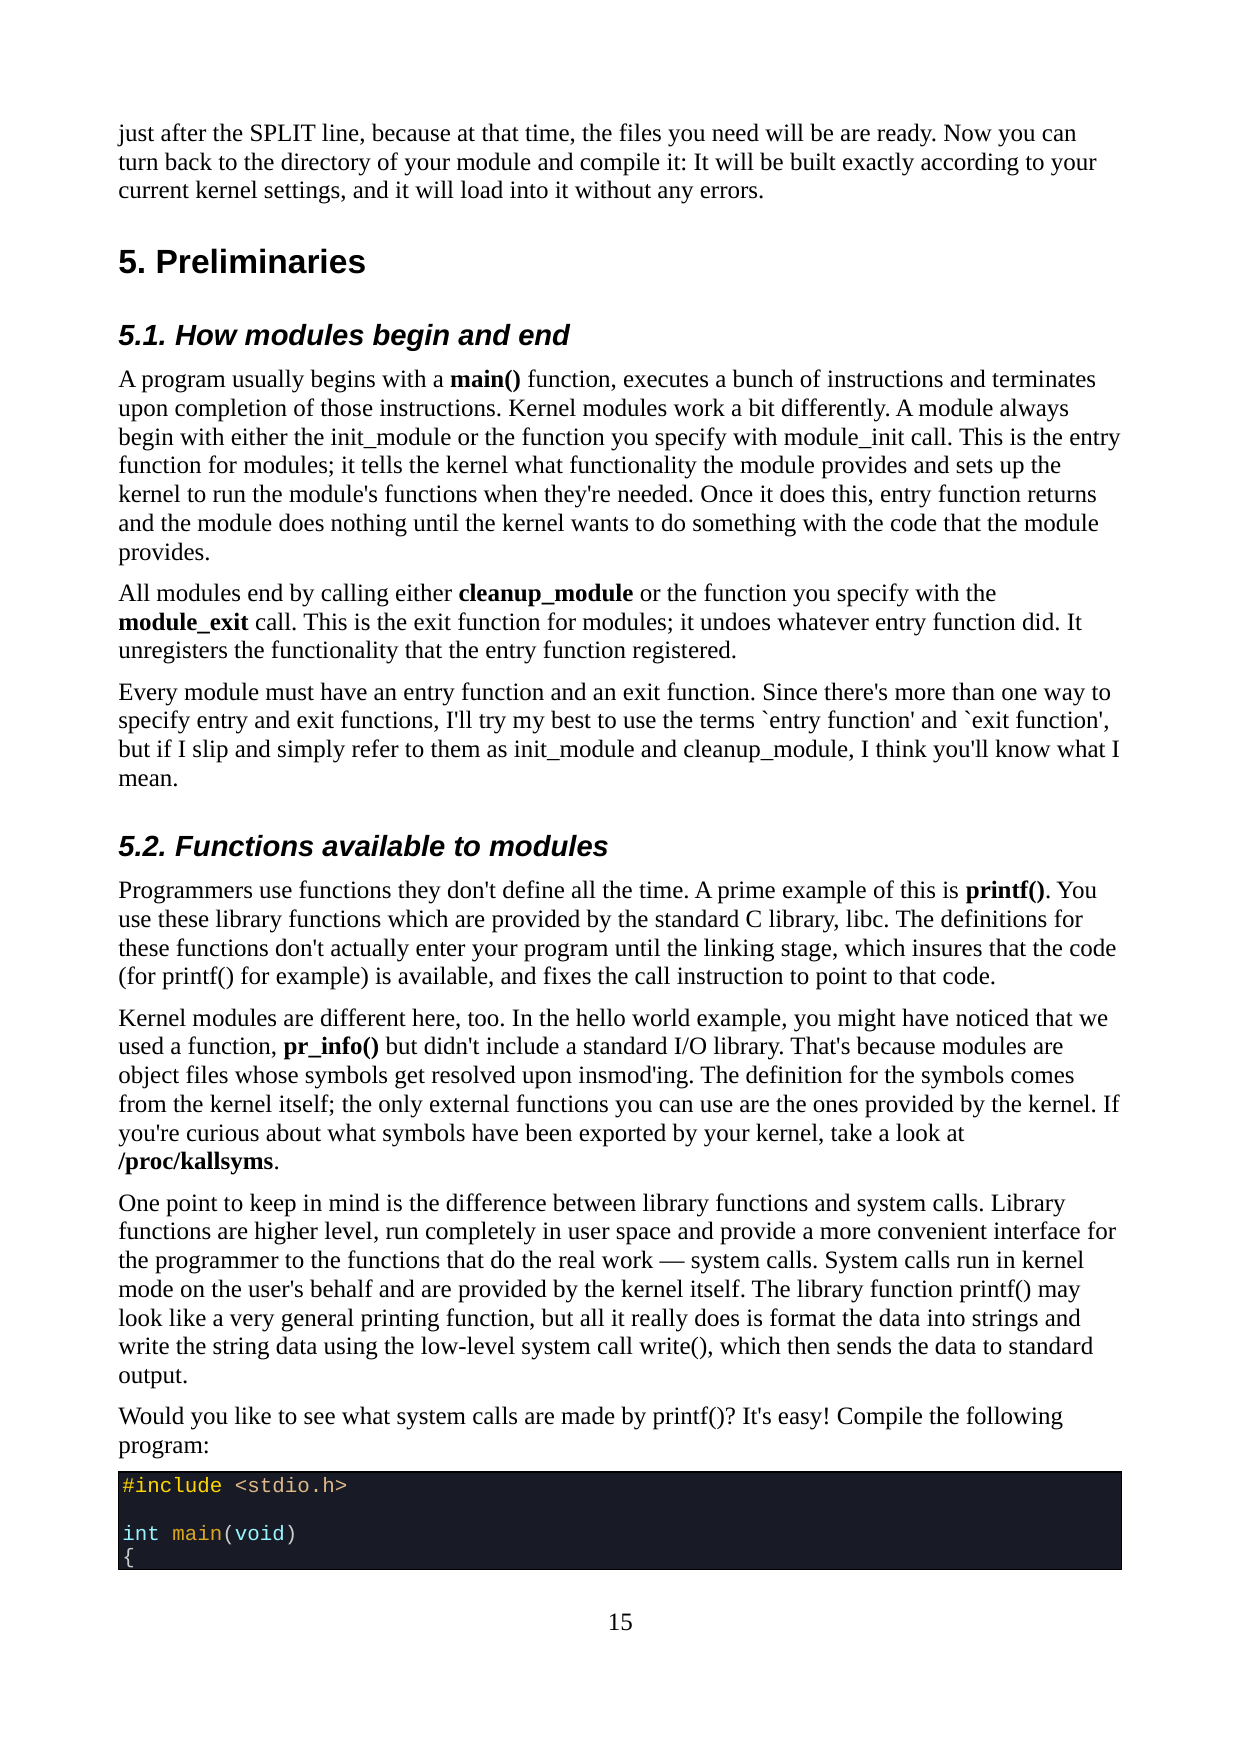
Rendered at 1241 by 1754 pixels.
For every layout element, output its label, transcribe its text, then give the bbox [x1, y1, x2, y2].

text #include <stdio.h> [119, 1473, 1121, 1495]
text A program usually begins with a main() function, executes a bunch of instructions and terminates upon completion of those instructions. Kernel modules work a bit differently. A module always begin with either the init_module or the function you specify with module_init call. This is the entry function for modules; it tells the kernel what functionality the module provides and sets up the kernel to run the module's functions when they're needed. Once it does this, entry function returns and the module does nothing until the kernel wants to do something with the code that the module provides. [118, 364, 1122, 565]
text just after the SPLIT line, because at that time, the files you need will be are ready. Now you can turn back to the directory of your module and compile it: It will be built exactly according to your current kernel settings, and it will load into it without any errors. [118, 118, 1122, 204]
text int main(void) [119, 1519, 1121, 1542]
subtitle Preliminaries [118, 242, 1122, 281]
text Kernel modules are different here, too. In the hello world example, you might have noticed that we used a function, pr_info() but didn't include a standard I/O library. That's because modules are object files whose symbols get resolved upon insmod'ing. The definition for the symbols comes from the kernel itself; the only external functions you can use are the ones provided by the kernel. If you're curious about what symbols have been exported by your kernel, take a look at /proc/kallsyms. [118, 1003, 1122, 1175]
text All modules end by calling either cleanup_module or the function you specify with the module_exit call. This is the exit function for modules; it undoes whatever entry function did. It unregisters the functionality that the entry function registered. [118, 578, 1122, 664]
text One point to keep in mind is the difference between library functions and system calls. Library functions are higher level, run completely in user space and provide a more convenient interface for the programmer to the functions that do the real work — system calls. System calls run in kernel mode on the user's behalf and are provided by the kernel itself. The library function printf() may look like a very general printing function, but all it really does is format the data into strings and write the string data using the low-level system call write(), which then sends the data to standard output. [118, 1188, 1122, 1389]
text Would you like to see what system calls are made by printf()? It's easy! Compile the following program: [118, 1401, 1122, 1459]
text Programmers use functions they don't define all the time. A prime example of this is printf(). You use these library functions which are provided by the standard C library, libc. The definitions for these functions don't actually enter your program until the linking stage, which insures that the code (for printf() for example) is available, and fixes the call instruction to point to that code. [118, 875, 1122, 990]
subtitle How modules begin and end [118, 318, 1122, 352]
text { [119, 1542, 1121, 1569]
text Every module must have an entry function and an exit function. Since there's more than one way to specify entry and exit functions, I'll try my best to use the terms `entry function' and `exit function', but if I slip and simply refer to them as init_module and cleanup_module, I think you'll know what I mean. [118, 677, 1122, 792]
subtitle Functions available to modules [118, 829, 1122, 863]
